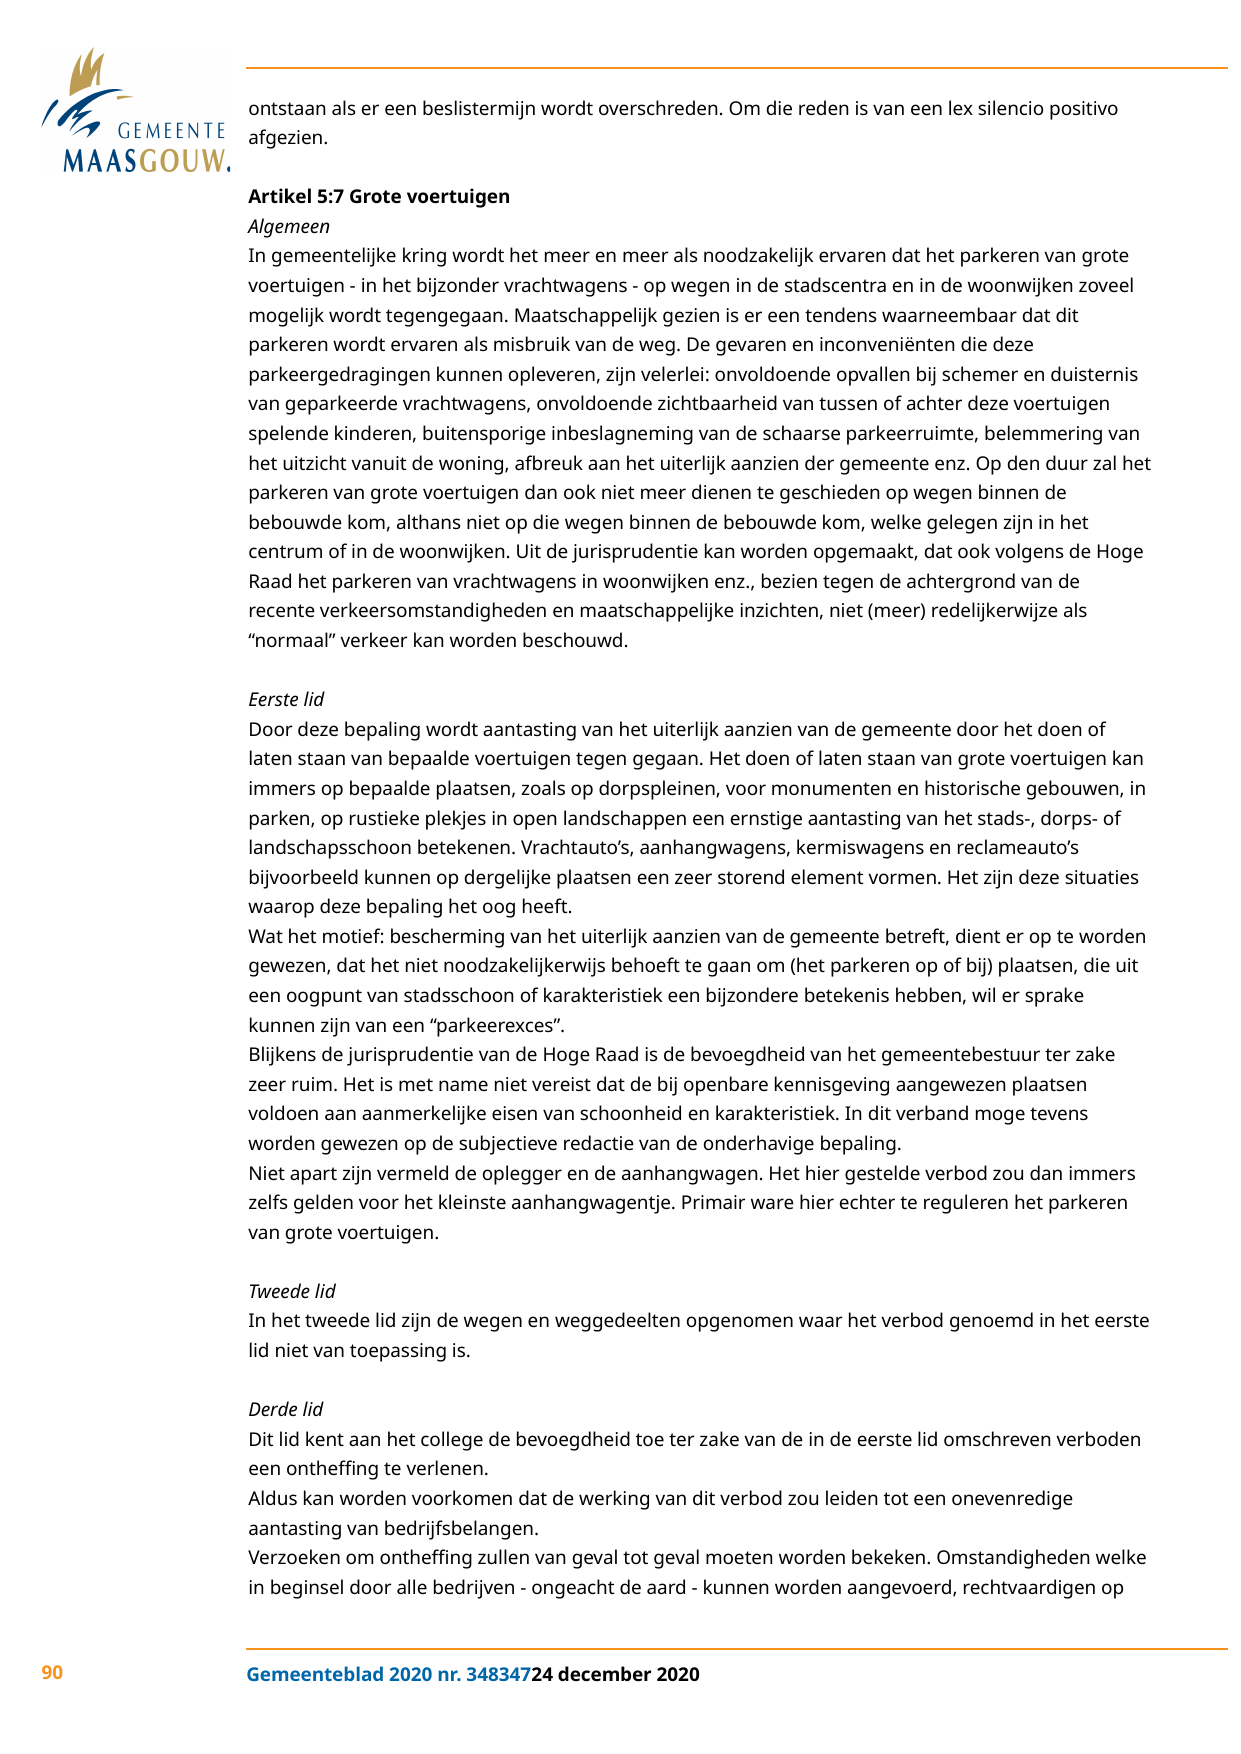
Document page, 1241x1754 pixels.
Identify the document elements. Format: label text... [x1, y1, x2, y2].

text Niet apart zijn vermeld de oplegger en de aanhangwagen. Het hier gestelde verbod zou dan immers zelfs gelden voor het kleinste aanhangwagentje. Primair ware hier echter te reguleren het parkeren van grote voertuigen. [248, 1160, 1152, 1245]
text Derde lid [248, 1396, 1152, 1422]
text Aldus kan worden voorkomen dat de werking van dit verbod zou leiden tot een onevenredige aantasting van bedrijfsbelangen. [248, 1485, 1152, 1541]
text Door deze bepaling wordt aantasting van het uiterlijk aanzien van de gemeente door het doen of laten staan van bepaalde voertuigen tegen gegaan. Het doen of laten staan van grote voertuigen kan immers op bepaalde plaatsen, zoals op dorpspleinen, voor monumenten en historische gebouwen, in parken, op rustieke plekjes in open landschappen een ernstige aantasting van het stads-, dorps- of landschapsschoon betekenen. Vrachtauto’s, aanhangwagens, kermiswagens en reclameauto’s bijvoorbeeld kunnen op dergelijke plaatsen een zeer storend element vormen. Het zijn deze situaties waarop deze bepaling het oog heeft. [248, 716, 1152, 919]
text In het tweede lid zijn de wegen en weggedeelten opgenomen waar het verbod genoemd in het eerste lid niet van toepassing is. [248, 1308, 1152, 1363]
text Tweede lid [248, 1278, 1152, 1304]
text Blijkens de jurisprudentie van de Hoge Raad is de bevoegdheid van het gemeentebestuur ter zake zeer ruim. Het is met name niet vereist dat de bij openbare kennisgeving aangewezen plaatsen voldoen aan aanmerkelijke eisen van schoonheid en karakteristiek. In dit verband moge tevens worden gewezen op de subjectieve redactie van de onderhavige bepaling. [248, 1041, 1152, 1156]
text Dit lid kent aan het college de bevoegdheid toe ter zake van de in de eerste lid omschreven verboden een ontheffing te verlenen. [248, 1426, 1152, 1481]
text Eerste lid [248, 686, 1152, 712]
text In gemeentelijke kring wordt het meer en meer als noodzakelijk ervaren dat het parkeren van grote voertuigen - in het bijzonder vrachtwagens - op wegen in de stadscentra en in de woonwijken zoveel mogelijk wordt tegengegaan. Maatschappelijk gezien is er een tendens waarneembaar dat dit parkeren wordt ervaren als misbruik van de weg. De gevaren en inconveniënten die deze parkeergedragingen kunnen opleveren, zijn velerlei: onvoldoende opvallen bij schemer en duisternis van geparkeerde vrachtwagens, onvoldoende zichtbaarheid van tussen of achter deze voertuigen spelende kinderen, buitensporige inbeslagneming van de schaarse parkeerruimte, belemmering van het uitzicht vanuit de woning, afbreuk aan het uiterlijk aanzien der gemeente enz. Op den duur zal het parkeren van grote voertuigen dan ook niet meer dienen te geschieden op wegen binnen de bebouwde kom, althans niet op die wegen binnen de bebouwde kom, welke gelegen zijn in het centrum of in de woonwijken. Uit de jurisprudentie kan worden opgemaakt, dat ook volgens de Hoge Raad het parkeren van vrachtwagens in woonwijken enz., bezien tegen de achtergrond van de recente verkeersomstandigheden en maatschappelijke inzichten, niet (meer) redelijkerwijze als “normaal” verkeer kan worden beschouwd. [248, 243, 1152, 653]
text ontstaan als er een beslistermijn wordt overschreden. Om die reden is van een lex silencio positivo afgezien. [248, 95, 1152, 150]
text Verzoeken om ontheffing zullen van geval tot geval moeten worden bekeken. Omstandigheden welke in beginsel door alle bedrijven - ongeacht de aard - kunnen worden aangevoerd, rechtvaardigen op [248, 1544, 1152, 1600]
text Wat het motief: bescherming van het uiterlijk aanzien van de gemeente betreft, dient er op te worden gewezen, dat het niet noodzakelijkerwijs behoeft te gaan om (het parkeren op of bij) plaatsen, die uit een oogpunt van stadsschoon of karakteristiek een bijzondere betekenis hebben, wil er sprake kunnen zijn van een “parkeerexces”. [248, 923, 1152, 1038]
text Artikel 5:7 Grote voertuigen [248, 183, 1152, 209]
text Algemeen [248, 213, 1152, 239]
picture [41, 47, 231, 172]
